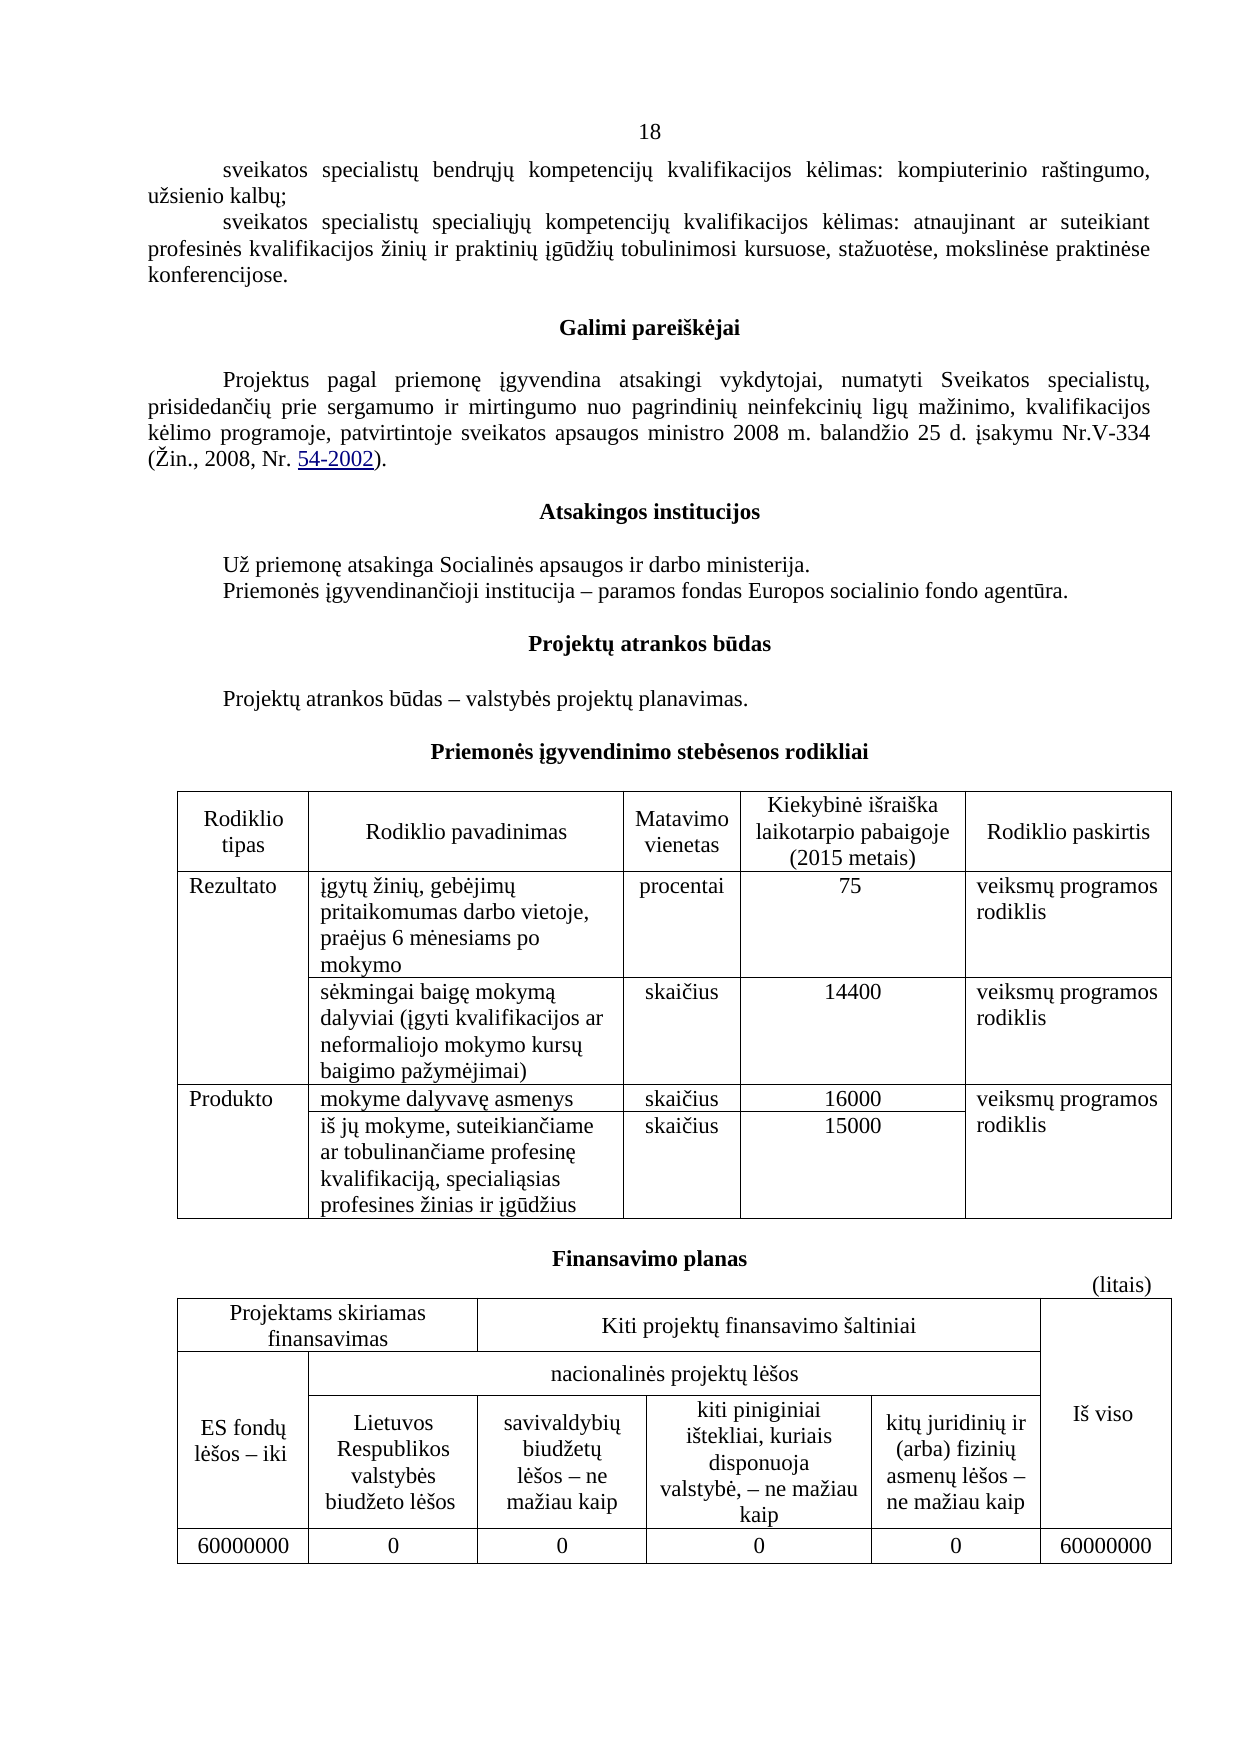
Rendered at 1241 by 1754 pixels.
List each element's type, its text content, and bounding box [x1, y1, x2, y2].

table_cell 0 [872, 1529, 1040, 1562]
table_header Matavimo vienetas [624, 792, 740, 871]
table_cell savivaldybių biudžetų lėšos – ne mažiau kaip [478, 1396, 646, 1528]
table_cell sėkmingai baigę mokymą dalyviai (įgyti kvalifikacijos ar neformaliojo mokymo kursų baigimo pažymėjimai) [309, 978, 623, 1083]
text (litais) [185, 1271, 1152, 1297]
text Projektus pagal priemonę įgyvendina atsakingi vykdytojai, numatyti Sveikatos specialistų, prisidedančių prie sergamumo ir mirtingumo nuo pagrindinių neinfekcinių ligų mažinimo, kvalifikacijos kėlimo programoje, patvirtintoje sveikatos apsaugos ministro 2008 m. balandžio 25 d. įsakymu Nr.V-334 (Žin., 2008, Nr. 54-2002). [148, 366, 1152, 472]
table_cell mokyme dalyvavę asmenys [309, 1085, 623, 1111]
text sveikatos specialistų bendrųjų kompetencijų kvalifikacijos kėlimas: kompiuterinio raštingumo, užsienio kalbų; [148, 156, 1152, 208]
text Priemonės įgyvendinimo stebėsenos rodikliai [148, 738, 1152, 764]
text sveikatos specialistų specialiųjų kompetencijų kvalifikacijos kėlimas: atnaujinant ar suteikiant profesinės kvalifikacijos žinių ir praktinių įgūdžių tobulinimosi kursuose, stažuotėse, mokslinėse praktinėse konferencijose. [148, 208, 1152, 287]
table_cell procentai [624, 872, 740, 977]
table_cell veiksmų programos rodiklis [966, 1085, 1171, 1217]
table_header Rodiklio tipas [178, 792, 308, 871]
text Už priemonę atsakinga Socialinės apsaugos ir darbo ministerija. [148, 551, 1152, 577]
table_cell Rezultato [178, 872, 308, 1083]
table_cell Produkto [178, 1085, 308, 1217]
text Finansavimo planas [148, 1245, 1152, 1271]
table_cell 0 [647, 1529, 871, 1562]
table_cell kitų juridinių ir (arba) fizinių asmenų lėšos – ne mažiau kaip [872, 1396, 1040, 1528]
table_header Iš viso [1041, 1299, 1171, 1528]
table_cell 16000 [741, 1085, 965, 1111]
table_cell iš jų mokyme, suteikiančiame ar tobulinančiame profesinę kvalifikaciją, specialiąsias profesines žinias ir įgūdžius [309, 1112, 623, 1217]
table_cell skaičius [624, 1085, 740, 1111]
table_cell 75 [741, 872, 965, 977]
table_cell veiksmų programos rodiklis [966, 872, 1171, 977]
table_cell skaičius [624, 978, 740, 1083]
table_cell 15000 [741, 1112, 965, 1217]
table_cell 60000000 [1041, 1529, 1171, 1562]
table_header Kiti projektų finansavimo šaltiniai [478, 1299, 1040, 1351]
text Projektų atrankos būdas [148, 630, 1152, 656]
table_cell nacionalinės projektų lėšos [309, 1352, 1040, 1395]
table_cell kiti piniginiai ištekliai, kuriais disponuoja valstybė, – ne mažiau kaip [647, 1396, 871, 1528]
table_header Rodiklio paskirtis [966, 792, 1171, 871]
table_header Rodiklio pavadinimas [309, 792, 623, 871]
table_cell skaičius [624, 1112, 740, 1217]
text Projektų atrankos būdas – valstybės projektų planavimas. [148, 685, 1152, 711]
table_header Projektams skiriamas finansavimas [178, 1299, 477, 1351]
table_cell Lietuvos Respublikos valstybės biudžeto lėšos [309, 1396, 477, 1528]
table_cell 60000000 [178, 1529, 308, 1562]
table_cell įgytų žinių, gebėjimų pritaikomumas darbo vietoje, praėjus 6 mėnesiams po mokymo [309, 872, 623, 977]
table_cell ES fondų lėšos – iki [178, 1352, 308, 1528]
table_cell 14400 [741, 978, 965, 1083]
text Galimi pareiškėjai [148, 314, 1152, 340]
table_cell 0 [309, 1529, 477, 1562]
text Atsakingos institucijos [148, 498, 1152, 524]
table_cell 0 [478, 1529, 646, 1562]
table_header Kiekybinė išraiška laikotarpio pabaigoje (2015 metais) [741, 792, 965, 871]
text Priemonės įgyvendinančioji institucija – paramos fondas Europos socialinio fondo agentūra. [148, 577, 1152, 604]
table_cell veiksmų programos rodiklis [966, 978, 1171, 1083]
